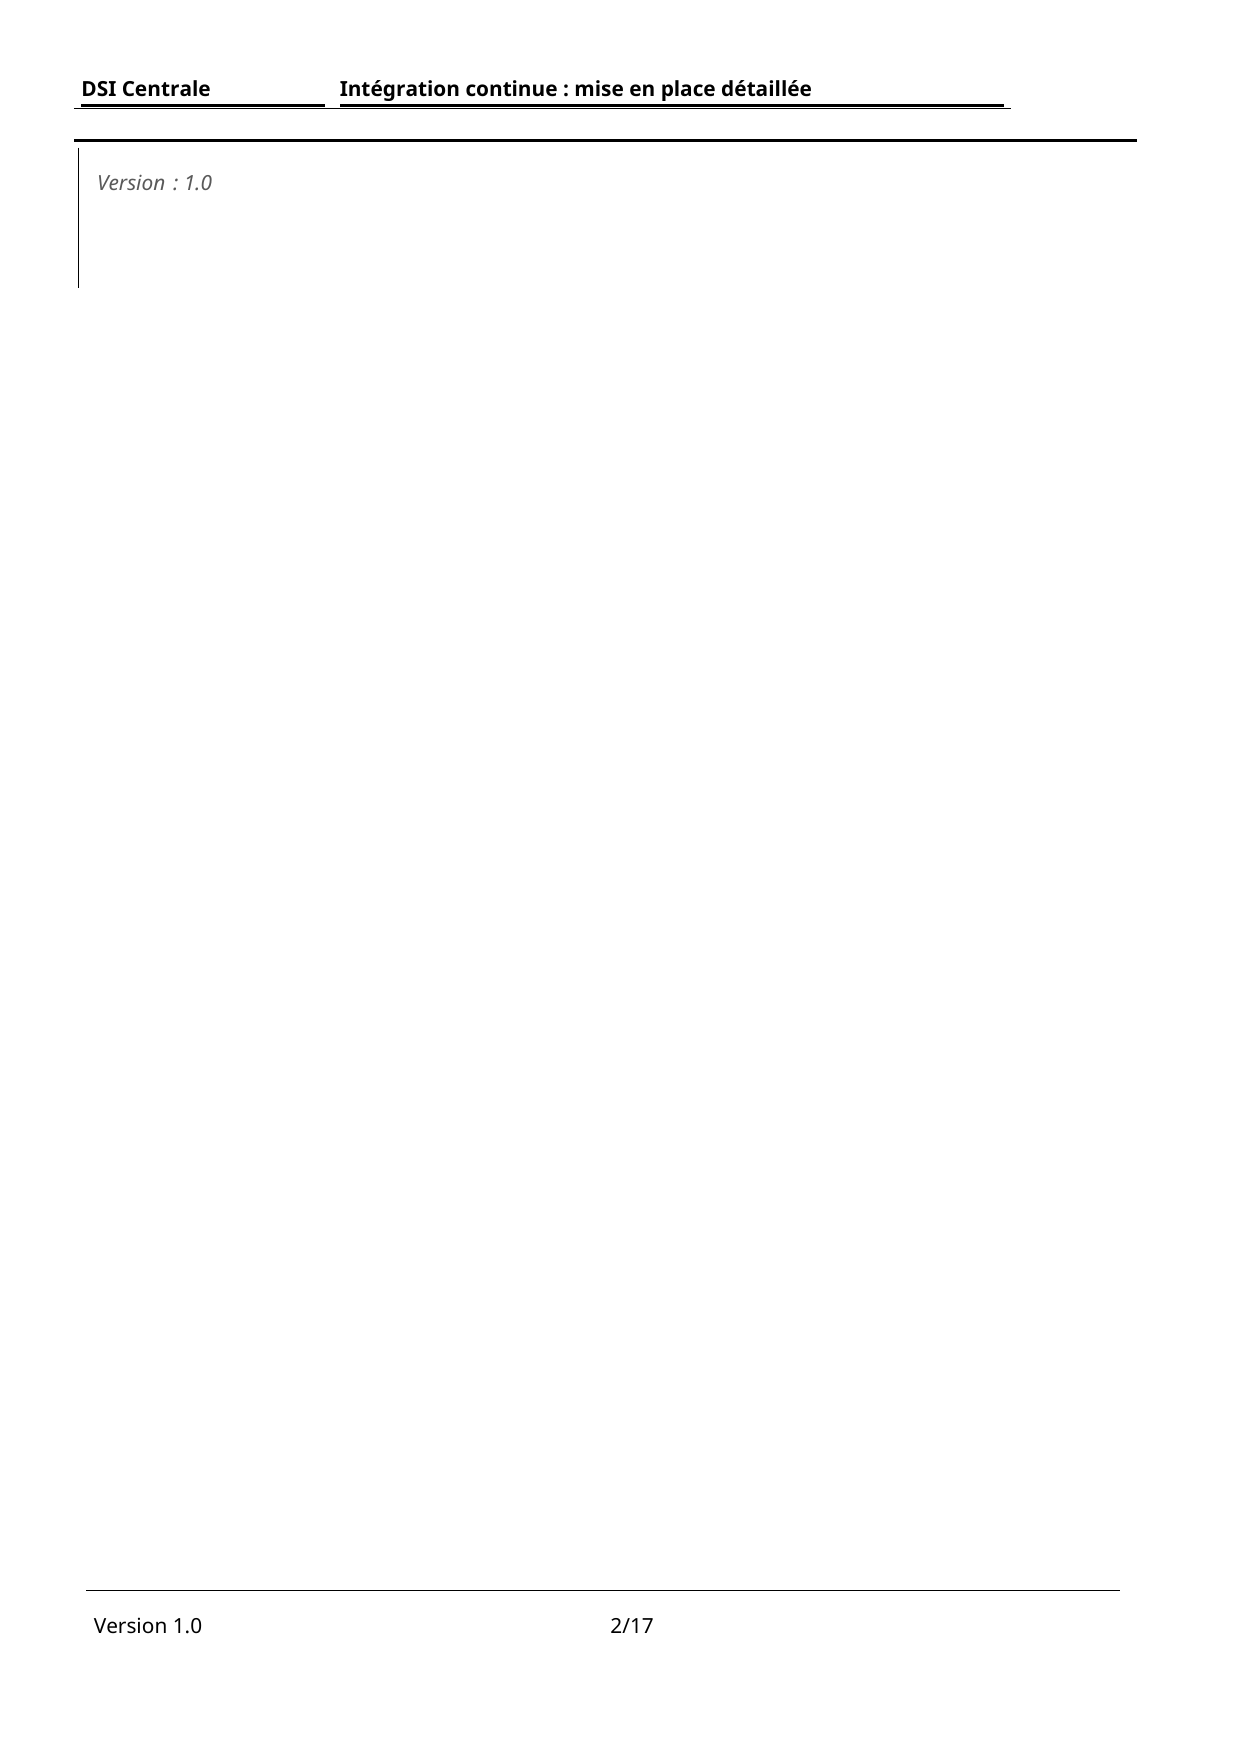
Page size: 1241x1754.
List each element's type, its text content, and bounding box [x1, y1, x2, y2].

table_cell Version : 1.0 [79, 148, 878, 218]
table_cell [79, 218, 878, 288]
